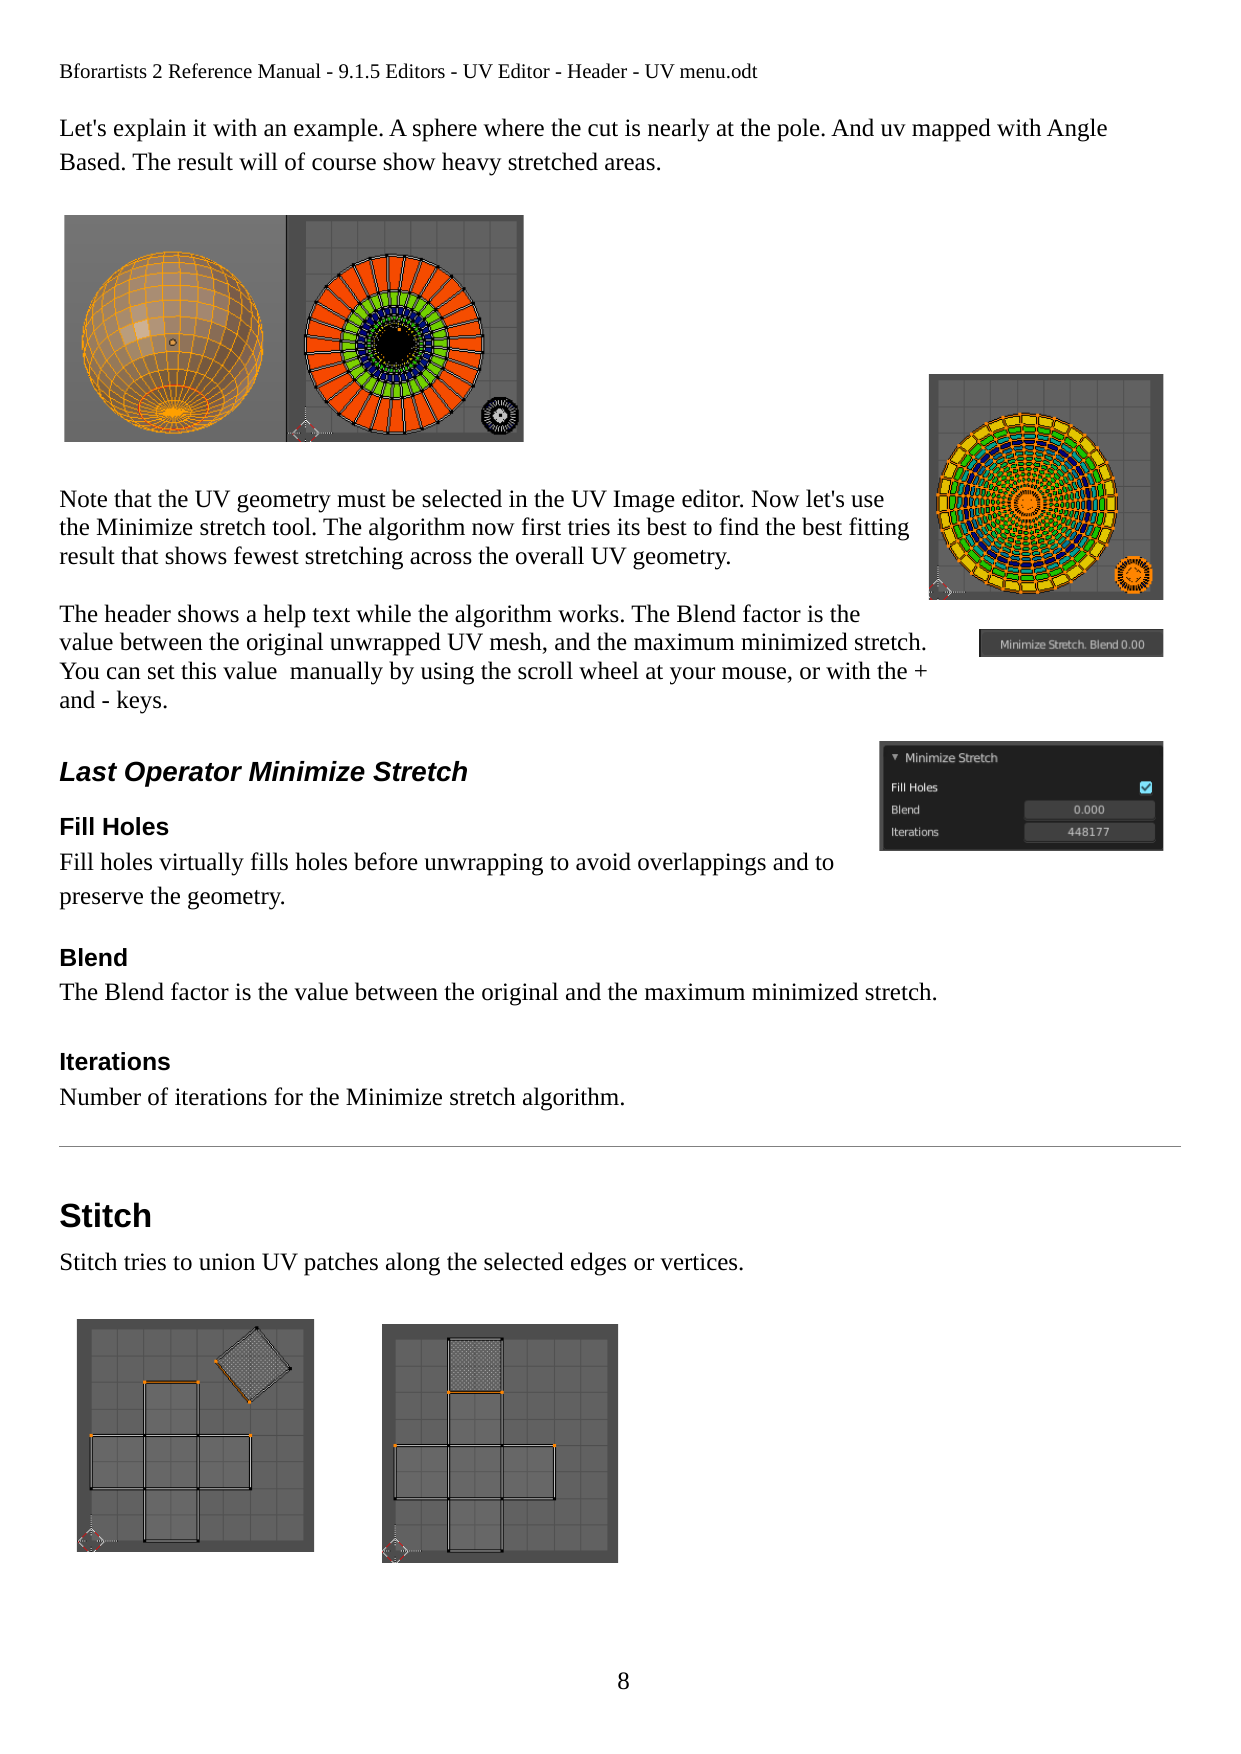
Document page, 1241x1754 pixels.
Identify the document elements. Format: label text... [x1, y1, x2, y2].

picture [979, 629, 1164, 657]
picture [76, 1319, 315, 1552]
subtitle Last Operator Minimize Stretch [59, 755, 879, 787]
text Number of iterations for the Minimize stretch algorithm. [59, 1082, 1181, 1111]
subtitle Iterations [59, 1047, 1181, 1076]
picture [879, 741, 1164, 851]
subtitle Stitch [59, 1196, 1181, 1235]
text Let's explain it with an example. A sphere where the cut is nearly at the pole. And uv mapped with Angle Based. The result will of course show heavy stretched areas. [59, 113, 1181, 176]
subtitle [1164, 812, 1181, 840]
text Fill holes virtually fills holes before unwrapping to avoid overlappings and to preserve the geometry. [59, 847, 1181, 910]
text The Blend factor is the value between the original and the maximum minimized stretch. [59, 977, 1181, 1006]
text Stitch tries to union UV patches along the selected edges or vertices. [59, 1247, 1181, 1276]
picture [382, 1324, 619, 1563]
picture [928, 374, 1164, 600]
text The header shows a help text while the algorithm works. The Blend factor is the value between the original unwrapped UV mesh, and the maximum minimized stretch. You can set this value manually by using the scroll wheel at your mouse, or with the + and - keys. [59, 599, 1181, 714]
subtitle Fill Holes [59, 812, 879, 840]
picture [64, 215, 524, 442]
text Note that the UV geometry must be selected in the UV Image editor. Now let's use the Minimize stretch tool. The algorithm now first tries its best to find the best fitting result that shows fewest stretching across the overall UV geometry. [59, 484, 928, 570]
subtitle Blend [59, 943, 1181, 971]
